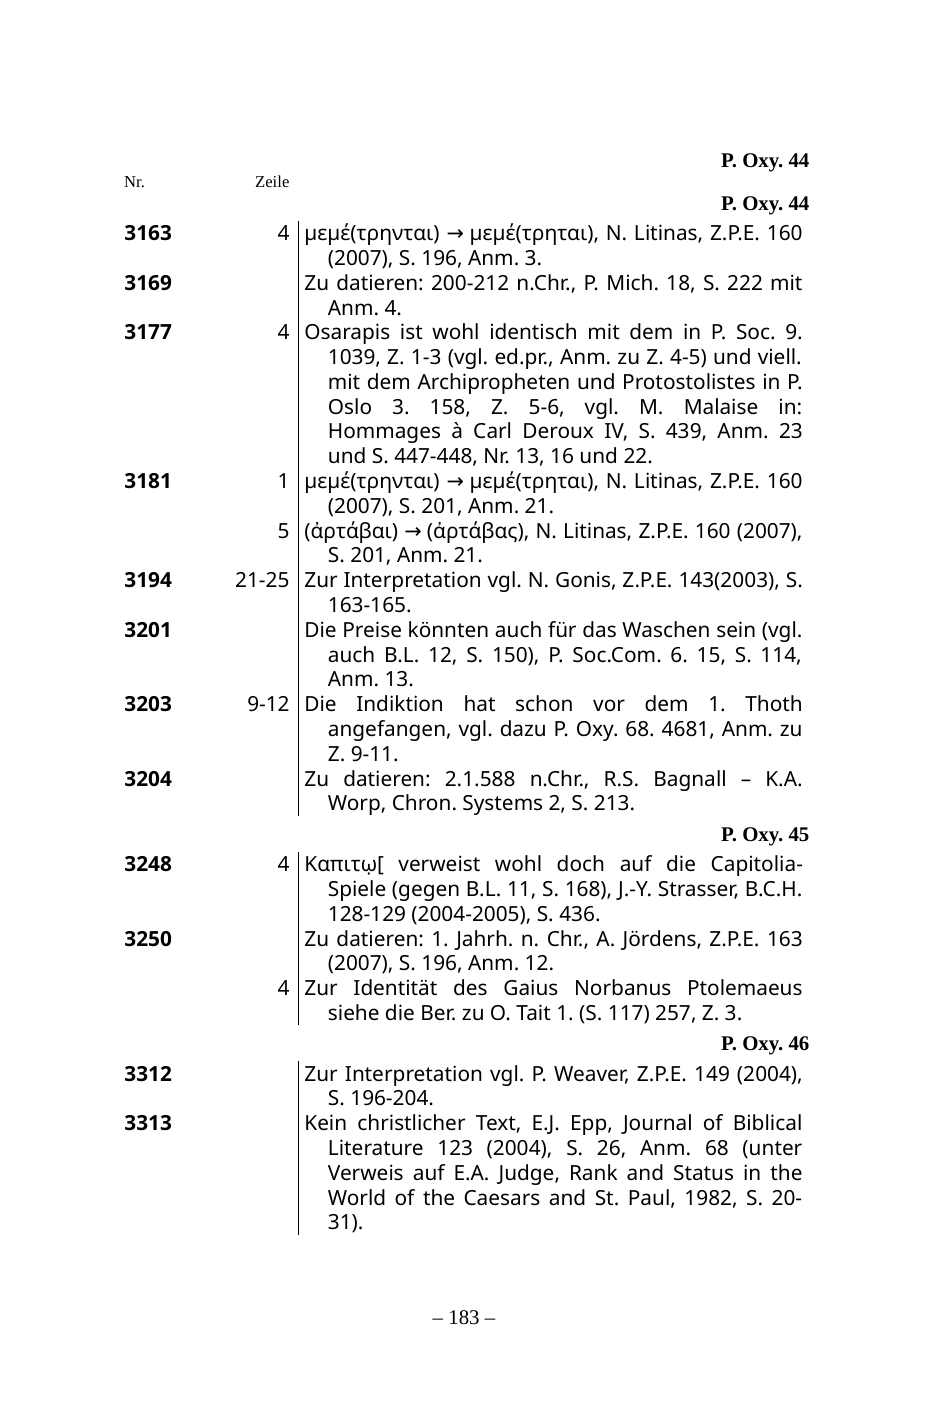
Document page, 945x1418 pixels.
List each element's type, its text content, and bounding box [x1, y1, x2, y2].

subtitle P. Oxy. 45 [118, 822, 809, 846]
table_cell 3177 [118, 320, 207, 469]
table_header μεμέ(τρηνται) → μεμέ(τρηται), N. Litinas, Z.P.E. 160 (2007), S. 196, Anm. 3. [299, 221, 809, 270]
table_cell Die Preise könnten auch für das Waschen sein (vgl. auch B.L. 12, S. 150), P. Soc.Com. 6. 15, S. 114, Anm. 13. [299, 618, 809, 692]
table_cell 4 [207, 320, 298, 469]
table_cell Osarapis ist wohl identisch mit dem in P. Soc. 9. 1039, Z. 1-3 (vgl. ed.pr., Anm. zu Z. 4-5) und viell. mit dem Archipropheten und Protostolistes in P. Oslo 3. 158, Z. 5-6, vgl. M. Malaise in: Hommages à Carl Deroux IV, S. 439, Anm. 23 und S. 447-448, Nr. 13, 16 und 22. [299, 320, 809, 469]
table_cell 3203 [118, 692, 207, 766]
table_header 3312 [118, 1061, 298, 1111]
table_cell 4 [207, 976, 298, 1025]
table_cell 3250 [118, 926, 298, 976]
table_cell Zu datieren: 1. Jahrh. n. Chr., A. Jördens, Z.P.E. 163 (2007), S. 196, Anm. 12. [299, 926, 809, 976]
table_cell μεμέ(τρηνται) → μεμέ(τρηται), N. Litinas, Z.P.E. 160 (2007), S. 201, Anm. 21. [299, 469, 809, 518]
table_cell Zu datieren: 2.1.588 n.Chr., R.S. Bagnall – K.A. Worp, Chron. Systems 2, S. 213. [299, 766, 809, 816]
table_cell 5 [207, 518, 298, 568]
table_cell 21-25 [207, 568, 298, 617]
subtitle P. Oxy. 46 [118, 1031, 809, 1055]
table_cell Zu datieren: 200-212 n.Chr., P. Mich. 18, S. 222 mit Anm. 4. [299, 270, 809, 320]
table_header 4 [207, 852, 298, 926]
table_cell 3201 [118, 618, 298, 692]
subtitle P. Oxy. 44 [118, 191, 809, 215]
table_cell 3169 [118, 270, 298, 320]
table_cell 9-12 [207, 692, 298, 766]
table_header 3248 [118, 852, 207, 926]
table_header 3163 [118, 221, 207, 270]
table_cell Kein christlicher Text, E.J. Epp, Journal of Biblical Literature 123 (2004), S. 26, Anm. 68 (unter Verweis auf E.A. Judge, Rank and Status in the World of the Caesars and St. Paul, 1982, S. 20-31). [299, 1111, 809, 1235]
table_header 4 [207, 221, 298, 270]
table_cell [118, 976, 207, 1025]
table_cell Zur Interpretation vgl. N. Gonis, Z.P.E. 143(2003), S. 163-165. [299, 568, 809, 617]
table_cell 1 [207, 469, 298, 518]
table_cell 3204 [118, 766, 298, 816]
table_cell [118, 518, 207, 568]
table_cell 3181 [118, 469, 207, 518]
table_cell Die Indiktion hat schon vor dem 1. Thoth angefangen, vgl. dazu P. Oxy. 68. 4681, Anm. zu Z. 9-11. [299, 692, 809, 766]
table_header Zur Interpretation vgl. P. Weaver, Z.P.E. 149 (2004), S. 196-204. [299, 1061, 809, 1111]
table_header Καπιτω̣[ verweist wohl doch auf die Capitolia-Spiele (gegen B.L. 11, S. 168), J.-Y. Strasser, B.C.H. 128-129 (2004-2005), S. 436. [299, 852, 809, 926]
table_cell Zur Identität des Gaius Norbanus Ptolemaeus siehe die Ber. zu O. Tait 1. (S. 117) 257, Z. 3. [299, 976, 809, 1025]
table_cell 3313 [118, 1111, 298, 1235]
table_cell 3194 [118, 568, 207, 617]
table_cell (ἀρτάβαι) → (ἀρτάβας), N. Litinas, Z.P.E. 160 (2007), S. 201, Anm. 21. [299, 518, 809, 568]
